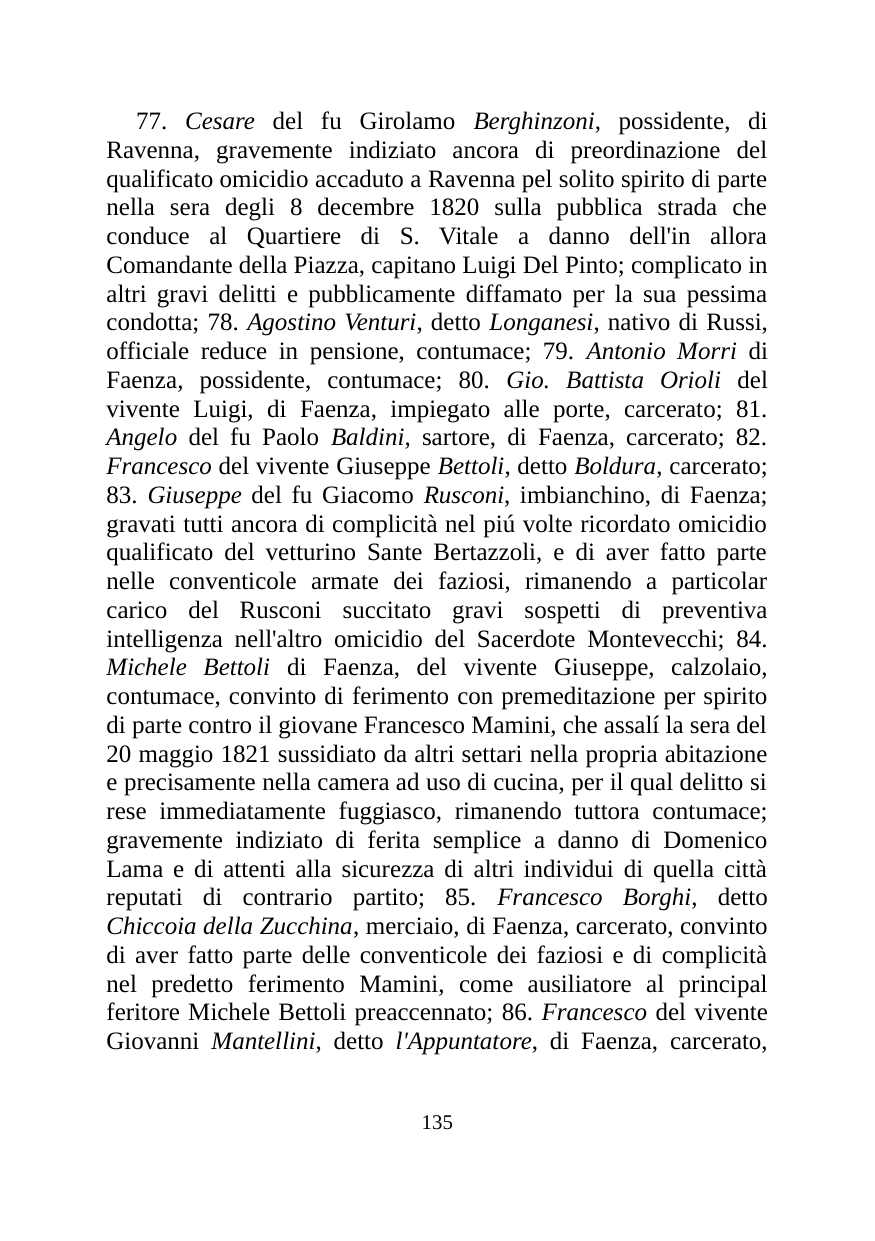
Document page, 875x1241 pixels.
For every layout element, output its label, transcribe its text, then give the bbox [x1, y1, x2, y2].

text 77. Cesare del fu Girolamo Berghinzoni, possidente, di Ravenna, gravemente indiziato ancora di preordinazione del qualificato omicidio accaduto a Ravenna pel solito spirito di parte nella sera degli 8 decembre 1820 sulla pubblica strada che conduce al Quartiere di S. Vitale a danno dell'in allora Comandante della Piazza, capitano Luigi Del Pinto; complicato in altri gravi delitti e pubblicamente diffamato per la sua pessima condotta; 78. Agostino Venturi, detto Longanesi, nativo di Russi, officiale reduce in pensione, contumace; 79. Antonio Morri di Faenza, possidente, contumace; 80. Gio. Battista Orioli del vivente Luigi, di Faenza, impiegato alle porte, carcerato; 81. Angelo del fu Paolo Baldini, sartore, di Faenza, carcerato; 82. Francesco del vivente Giuseppe Bettoli, detto Boldura, carcerato; 83. Giuseppe del fu Giacomo Rusconi, imbianchino, di Faenza; gravati tutti ancora di complicità nel piú volte ricordato omicidio qualificato del vetturino Sante Bertazzoli, e di aver fatto parte nelle conventicole armate dei faziosi, rimanendo a particolar carico del Rusconi succitato gravi sospetti di preventiva intelligenza nell'altro omicidio del Sacerdote Montevecchi; 84. Michele Bettoli di Faenza, del vivente Giuseppe, calzolaio, contumace, convinto di ferimento con premeditazione per spirito di parte contro il giovane Francesco Mamini, che assalí la sera del 20 maggio 1821 sussidiato da altri settari nella propria abitazione e precisamente nella camera ad uso di cucina, per il qual delitto si rese immediatamente fuggiasco, rimanendo tuttora contumace; gravemente indiziato di ferita semplice a danno di Domenico Lama e di attenti alla sicurezza di altri individui di quella città reputati di contrario partito; 85. Francesco Borghi, detto Chiccoia della Zucchina, merciaio, di Faenza, carcerato, convinto di aver fatto parte delle conventicole dei faziosi e di complicità nel predetto ferimento Mamini, come ausiliatore al principal feritore Michele Bettoli preaccennato; 86. Francesco del vivente Giovanni Mantellini, detto l'Appuntatore, di Faenza, carcerato, [106, 106, 768, 1055]
